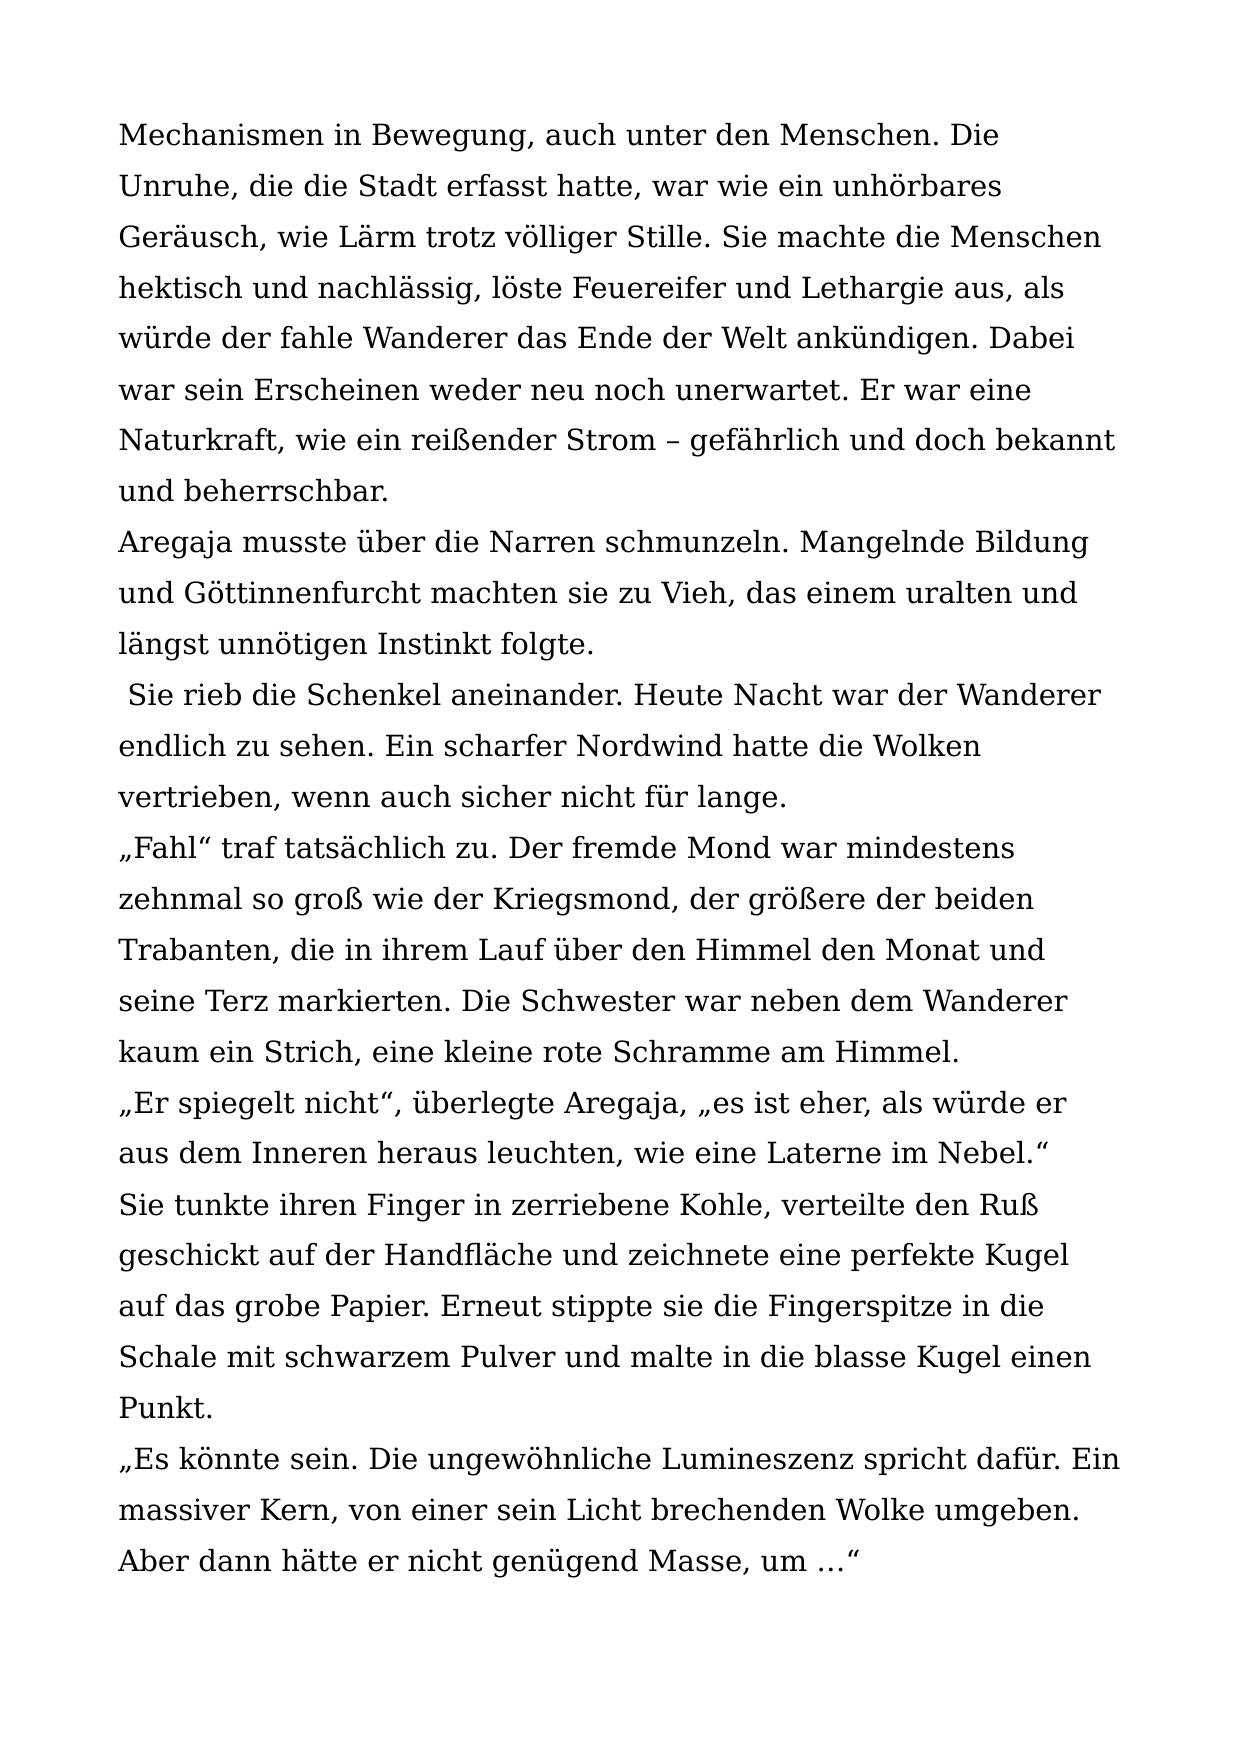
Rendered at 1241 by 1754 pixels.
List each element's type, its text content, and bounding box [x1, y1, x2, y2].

text Mechanismen in Bewegung, auch unter den Menschen. Die Unruhe, die die Stadt erfasst hatte, war wie ein unhörbares Geräusch, wie Lärm trotz völliger Stille. Sie machte die Menschen hektisch und nachlässig, löste Feuereifer und Lethargie aus, als würde der fahle Wanderer das Ende der Welt ankündigen. Dabei war sein Erscheinen weder neu noch unerwartet. Er war eine Naturkraft, wie ein reißender Strom – gefährlich und doch bekannt und beherrschbar. [118, 118, 1122, 509]
text Sie tunkte ihren Finger in zerriebene Kohle, verteilte den Ruß geschickt auf der Handfläche und zeichnete eine perfekte Kugel auf das grobe Papier. Erneut stippte sie die Fingerspitze in die Schale mit schwarzem Pulver und malte in die blasse Kugel einen Punkt. [118, 1188, 1122, 1426]
text „Es könnte sein. Die ungewöhnliche Lumineszenz spricht dafür. Ein massiver Kern, von einer sein Licht brechenden Wolke umgeben. Aber dann hätte er nicht genügend Masse, um …“ [118, 1442, 1122, 1578]
text „Fahl“ traf tatsächlich zu. Der fremde Mond war mindestens zehnmal so groß wie der Kriegsmond, der größere der beiden Trabanten, die in ihrem Lauf über den Himmel den Monat und seine Terz markierten. Die Schwester war neben dem Wanderer kaum ein Strich, eine kleine rote Schramme am Himmel. [118, 831, 1122, 1069]
text Aregaja musste über die Narren schmunzeln. Mangelnde Bildung und Göttinnenfurcht machten sie zu Vieh, das einem uralten und längst unnötigen Instinkt folgte. [118, 526, 1122, 661]
text Sie rieb die Schenkel aneinander. Heute Nacht war der Wanderer endlich zu sehen. Ein scharfer Nordwind hatte die Wolken vertrieben, wenn auch sicher nicht für lange. [118, 678, 1122, 814]
text „Er spiegelt nicht“, überlegte Aregaja, „es ist eher, als würde er aus dem Inneren heraus leuchten, wie eine Laterne im Nebel.“ [118, 1086, 1122, 1171]
